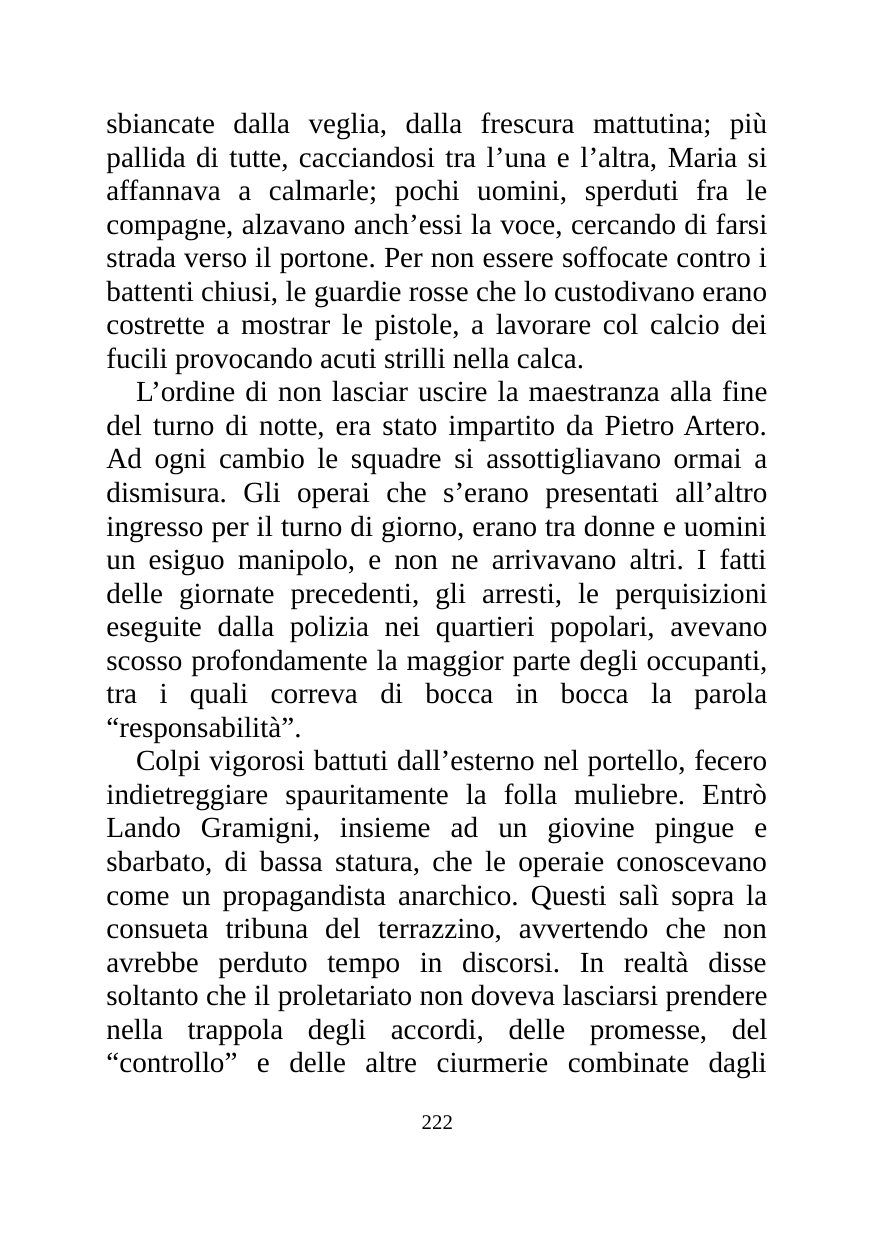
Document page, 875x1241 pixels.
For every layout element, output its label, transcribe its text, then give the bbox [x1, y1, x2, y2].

text L’ordine di non lasciar uscire la maestranza alla fine del turno di notte, era stato impartito da Pietro Artero. Ad ogni cambio le squadre si assottigliavano ormai a dismisura. Gli operai che s’erano presentati all’altro ingresso per il turno di giorno, erano tra donne e uomini un esiguo manipolo, e non ne arrivavano altri. I fatti delle giornate precedenti, gli arresti, le perquisizioni eseguite dalla polizia nei quartieri popolari, avevano scosso profondamente la maggior parte degli occupanti, tra i quali correva di bocca in bocca la parola “responsabilità”. [106, 374, 768, 743]
text sbiancate dalla veglia, dalla frescura mattutina; più pallida di tutte, cacciandosi tra l’una e l’altra, Maria si affannava a calmarle; pochi uomini, sperduti fra le compagne, alzavano anch’essi la voce, cercando di farsi strada verso il portone. Per non essere soffocate contro i battenti chiusi, le guardie rosse che lo custodivano erano costrette a mostrar le pistole, a lavorare col calcio dei fucili provocando acuti strilli nella calca. [106, 106, 768, 374]
text Colpi vigorosi battuti dall’esterno nel portello, fecero indietreggiare spauritamente la folla muliebre. Entrò Lando Gramigni, insieme ad un giovine pingue e sbarbato, di bassa statura, che le operaie conoscevano come un propagandista anarchico. Questi salì sopra la consueta tribuna del terrazzino, avvertendo che non avrebbe perduto tempo in discorsi. In realtà disse soltanto che il proletariato non doveva lasciarsi prendere nella trappola degli accordi, delle promesse, del “controllo” e delle altre ciurmerie combinate dagli [106, 743, 768, 1079]
